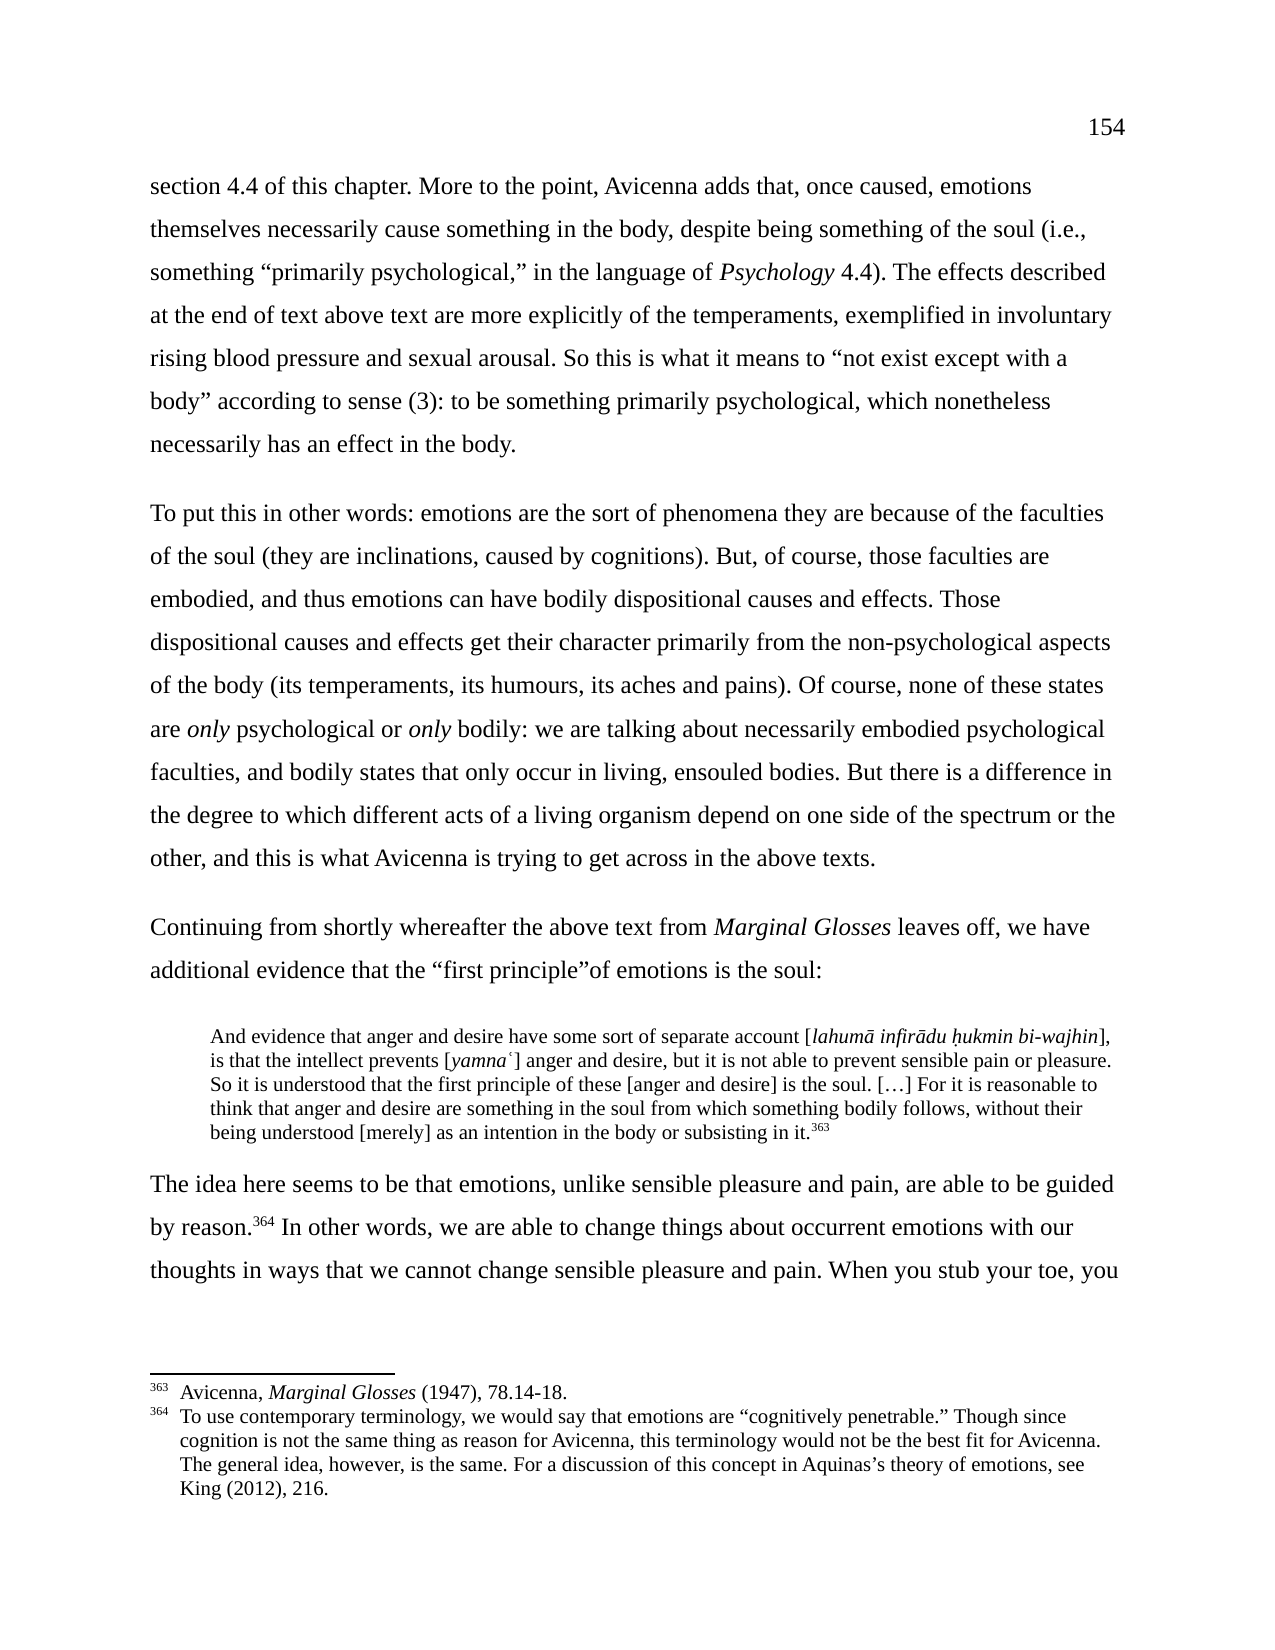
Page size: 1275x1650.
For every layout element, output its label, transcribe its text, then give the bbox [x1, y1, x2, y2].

text To put this in other words: emotions are the sort of phenomena they are because of the faculties of the soul (they are inclinations, caused by cognitions). But, of course, those faculties are embodied, and thus emotions can have bodily dispositional causes and effects. Those dispositional causes and effects get their character primarily from the non-psychological aspects of the body (its temperaments, its humours, its aches and pains). Of course, none of these states are only psychological or only bodily: we are talking about necessarily embodied psychological faculties, and bodily states that only occur in living, ensouled bodies. But there is a difference in the degree to which different acts of a living organism depend on one side of the spectrum or the other, and this is what Avicenna is trying to get across in the above texts. [150, 498, 1125, 872]
text To use contemporary terminology, we would say that emotions are “cognitively penetrable.” Though since cognition is not the same thing as reason for Avicenna, this terminology would not be the best fit for Avicenna. The general idea, however, is the same. For a discussion of this concept in Aquinas’s theory of emotions, see King (2012), 216. [150, 1404, 1125, 1500]
text The idea here seems to be that emotions, unlike sensible pleasure and pain, are able to be guided by reason. In other words, we are able to change things about occurrent emotions with our thoughts in ways that we cannot change sensible pleasure and pain. When you stub your toe, you [150, 1169, 1125, 1284]
text Continuing from shortly whereafter the above text from Marginal Glosses leaves off, we have additional evidence that the “first principle”of emotions is the soul: [150, 912, 1125, 984]
text section 4.4 of this chapter. More to the point, Avicenna adds that, once caused, emotions themselves necessarily cause something in the body, despite being something of the soul (i.e., something “primarily psychological,” in the language of Psychology 4.4). The effects described at the end of text above text are more explicitly of the temperaments, exemplified in involuntary rising blood pressure and sexual arousal. So this is what it means to “not exist except with a body” according to sense (3): to be something primarily psychological, which nonetheless necessarily has an effect in the body. [150, 171, 1125, 458]
text Avicenna, Marginal Glosses (1947), 78.14-18. [150, 1380, 1125, 1404]
text And evidence that anger and desire have some sort of separate account [lahumā infirādu ḥukmin bi-wajhin], is that the intellect prevents [yamnaʿ] anger and desire, but it is not able to prevent sensible pain or pleasure. So it is understood that the first principle of these [anger and desire] is the soul. […] For it is reasonable to think that anger and desire are something in the soul from which something bodily follows, without their being understood [merely] as an intention in the body or subsisting in it. [210, 1023, 1125, 1144]
